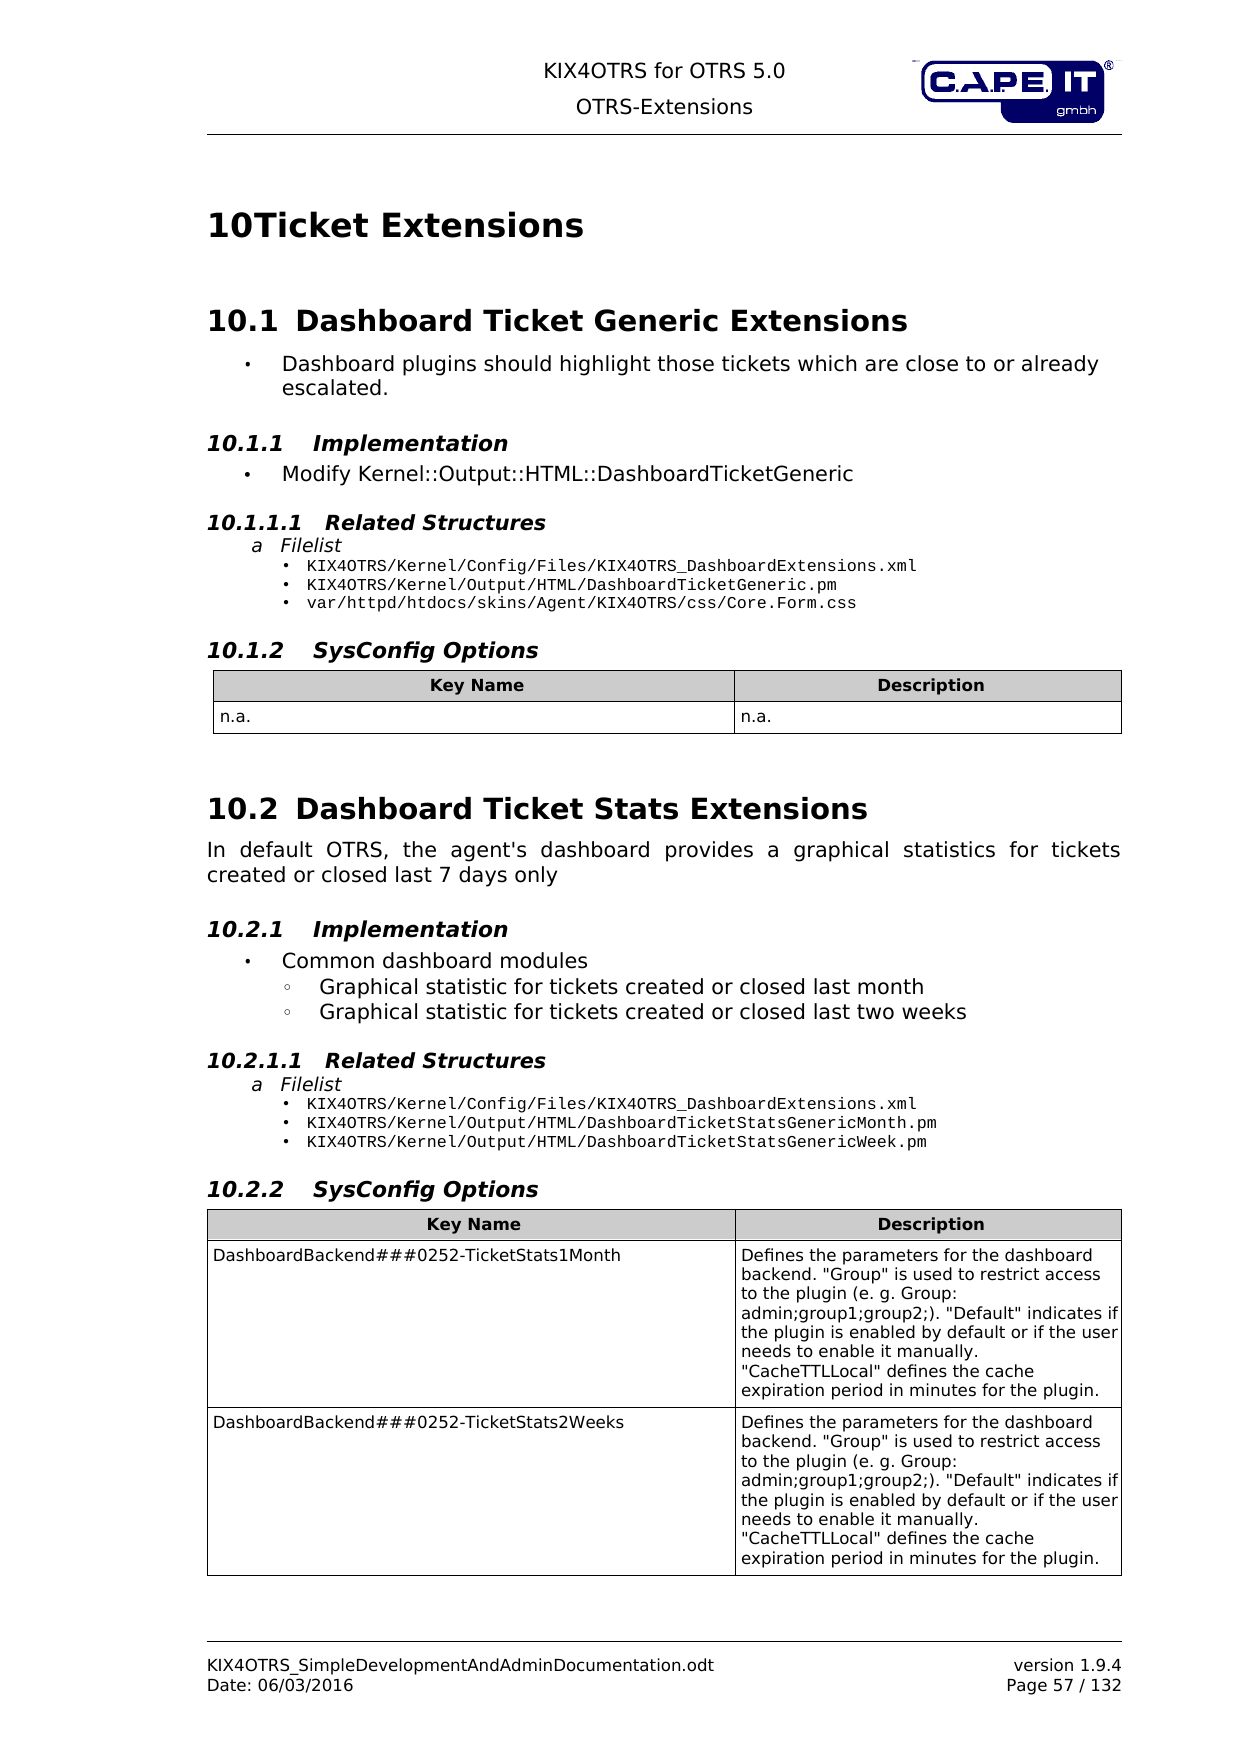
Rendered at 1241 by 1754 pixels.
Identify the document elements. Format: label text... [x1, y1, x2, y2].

table_header Key Name [214, 671, 734, 701]
table_cell DashboardBackend###0252-TicketStats2Weeks [208, 1408, 735, 1574]
subtitle Related Structures [207, 1049, 1122, 1074]
subtitle Dashboard Ticket Stats Extensions [207, 792, 1122, 826]
subtitle Filelist [251, 1074, 1122, 1096]
list Modify Kernel::Output::HTML::DashboardTicketGeneric [244, 462, 1122, 487]
subtitle Filelist [251, 535, 1122, 557]
table_header Description [736, 1210, 1121, 1239]
subtitle KIX4OTRS/Kernel/Output/HTML/DashboardTicketStatsGenericMonth.pm [283, 1114, 1122, 1133]
table_header Description [735, 671, 1121, 701]
table_header Key Name [208, 1210, 735, 1239]
subtitle SysConfig Options [207, 1177, 1122, 1203]
table_cell Defines the parameters for the dashboard backend. "Group" is used to restrict access to the plugin (e. g. Group: admin;group1;group2;). "Default" indicates if the plugin is enabled by default or if the user needs to enable it manually. "CacheTTLLocal" defines the cache expiration period in minutes for the plugin. [736, 1408, 1121, 1574]
subtitle KIX4OTRS/Kernel/Config/Files/KIX4OTRS_DashboardExtensions.xml [283, 557, 1122, 576]
text In default OTRS, the agent's dashboard provides a graphical statistics for tickets created or closed last 7 days only [207, 838, 1122, 887]
subtitle Related Structures [207, 511, 1122, 535]
list Graphical statistic for tickets created or closed last month [282, 974, 1122, 999]
table_cell DashboardBackend###0252-TicketStats1Month [208, 1241, 735, 1407]
table_cell n.a. [735, 702, 1121, 733]
subtitle Implementation [207, 917, 1122, 943]
subtitle Implementation [207, 431, 1122, 456]
list Dashboard plugins should highlight those tickets which are close to or already escalated. [244, 351, 1122, 401]
subtitle KIX4OTRS/Kernel/Output/HTML/DashboardTicketStatsGenericWeek.pm [283, 1133, 1122, 1152]
subtitle KIX4OTRS/Kernel/Config/Files/KIX4OTRS_DashboardExtensions.xml [283, 1096, 1122, 1114]
list Common dashboard modules [244, 948, 1122, 974]
table_cell Defines the parameters for the dashboard backend. "Group" is used to restrict access to the plugin (e. g. Group: admin;group1;group2;). "Default" indicates if the plugin is enabled by default or if the user needs to enable it manually. "CacheTTLLocal" defines the cache expiration period in minutes for the plugin. [736, 1241, 1121, 1407]
subtitle Dashboard Ticket Generic Extensions [207, 304, 1122, 338]
subtitle var/httpd/htdocs/skins/Agent/KIX4OTRS/css/Core.Form.css [283, 595, 1122, 614]
picture [921, 60, 1114, 123]
subtitle Ticket Extensions [207, 207, 1122, 245]
subtitle SysConfig Options [207, 638, 1122, 664]
table_cell n.a. [214, 702, 734, 733]
subtitle KIX4OTRS/Kernel/Output/HTML/DashboardTicketGeneric.pm [283, 576, 1122, 595]
list Graphical statistic for tickets created or closed last two weeks [282, 999, 1122, 1025]
